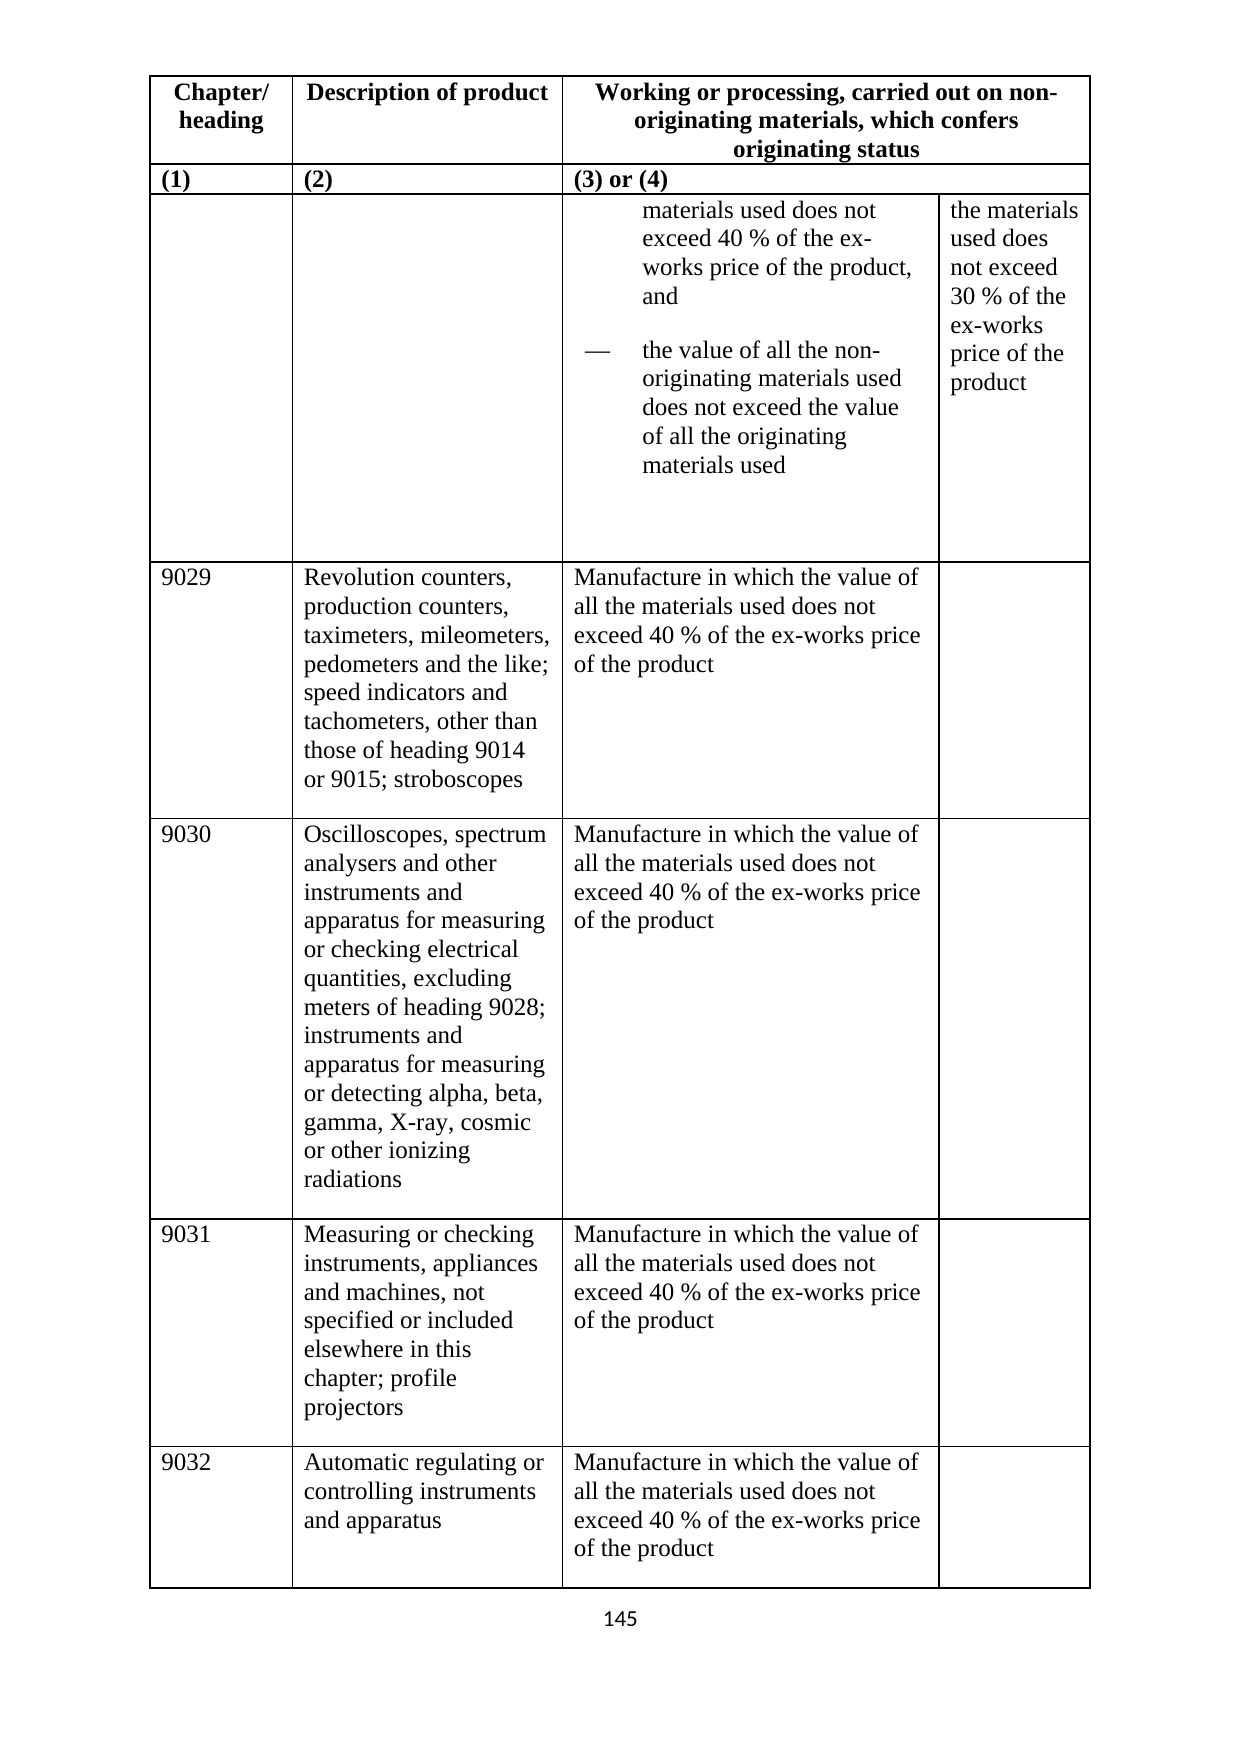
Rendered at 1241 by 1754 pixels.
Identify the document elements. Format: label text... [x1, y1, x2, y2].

table_cell 9030 [151, 819, 292, 1218]
table_cell Manufacture in which the value of all the materials used does not exceed 40 % of the ex-works price of the product [563, 1447, 938, 1587]
table_cell Revolution counters, production counters, taximeters, mileometers, pedometers and the like; speed indicators and tachometers, other than those of heading 9014 or 9015; stroboscopes [293, 563, 562, 817]
table_cell Manufacture in which the value of all the materials used does not exceed 40 % of the ex-works price of the product [563, 1220, 938, 1446]
table_header Working or processing, carried out on non-originating materials, which confers originating status [563, 77, 1089, 163]
table_cell Automatic regulating or controlling instruments and apparatus [293, 1447, 562, 1587]
table_cell [940, 563, 1089, 817]
table_cell 9031 [151, 1220, 292, 1446]
table_cell — [574, 335, 631, 503]
table_cell [293, 195, 562, 561]
table_cell Oscilloscopes, spectrum analysers and other instruments and apparatus for measuring or checking electrical quantities, excluding meters of heading 9028; instruments and apparatus for measuring or detecting alpha, beta, gamma, X-ray, cosmic or other ionizing radiations [293, 819, 562, 1218]
table_cell (3) or (4) [563, 165, 1089, 193]
table_header materials used does not exceed 40 % of the ex-works price of the product, and [631, 195, 928, 335]
table_cell [940, 1447, 1089, 1587]
table_header [574, 195, 631, 335]
table_cell (2) [293, 165, 562, 193]
table_cell [940, 819, 1089, 1218]
table_cell (1) [151, 165, 292, 193]
table_cell Manufacture in which the value of all the materials used does not exceed 40 % of the ex-works price of the product [563, 563, 938, 817]
table_cell 9029 [151, 563, 292, 817]
table_cell Manufacture in which the value of all the materials used does not exceed 40 % of the ex-works price of the product [563, 819, 938, 1218]
table_cell [151, 195, 292, 561]
table_cell Measuring or checking instruments, appliances and machines, not specified or included elsewhere in this chapter; profile projectors [293, 1220, 562, 1446]
table_cell [940, 1220, 1089, 1446]
table_cell the materials used does not exceed 30 % of the ex-works price of the product [940, 195, 1089, 561]
table_cell 9032 [151, 1447, 292, 1587]
table_header Chapter/ heading [151, 77, 292, 163]
table_cell the value of all the non-originating materials used does not exceed the value of all the originating materials used [631, 335, 928, 503]
table_cell [563, 195, 938, 561]
table_header Description of product [293, 77, 562, 163]
